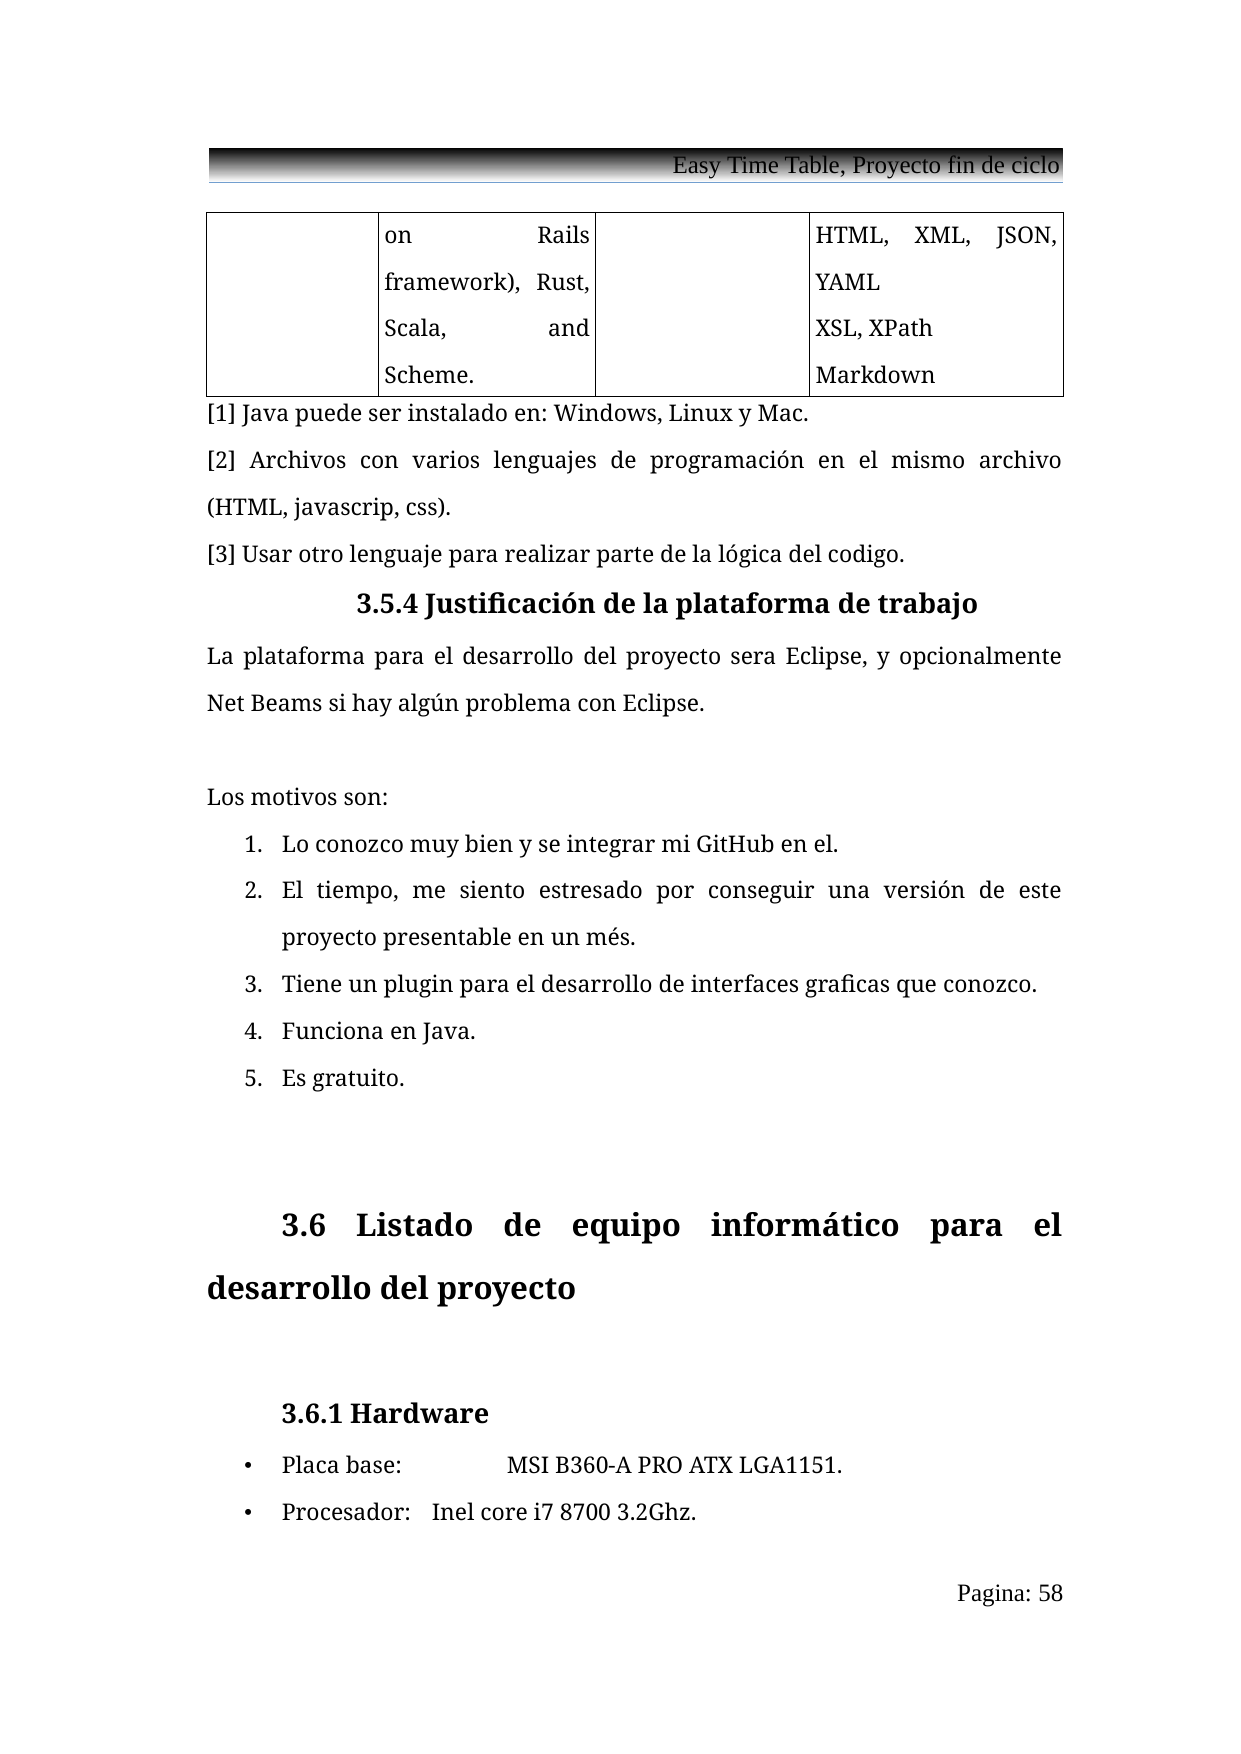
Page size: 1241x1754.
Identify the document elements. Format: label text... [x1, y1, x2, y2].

text 3.6 Listado de equipo informático para el desarrollo del proyecto [207, 1202, 1063, 1309]
list Tiene un plugin para el desarrollo de interfaces graficas que conozco. [244, 968, 1063, 999]
table_cell [596, 213, 809, 396]
text 3.6.1 Hardware [207, 1394, 1063, 1431]
table_cell HTML, XML, JSON, YAML XSL, XPath Markdown [810, 213, 1063, 396]
list Funciona en Java. [244, 1015, 1063, 1046]
list El tiempo, me siento estresado por conseguir una versión de este proyecto presentable en un més. [244, 874, 1063, 952]
table_cell [207, 213, 378, 396]
text La plataforma para el desarrollo del proyecto sera Eclipse, y opcionalmente Net Beams si hay algún problema con Eclipse. [207, 640, 1063, 718]
list Placa base: MSI B360-A PRO ATX LGA1151. [244, 1449, 1063, 1481]
table_cell on Rails framework), Rust, Scala, and Scheme. [379, 213, 595, 396]
text 3.5.4 Justificación de la plataforma de trabajo [207, 585, 1063, 622]
list Lo conozco muy bien y se integrar mi GitHub en el. [244, 827, 1063, 859]
text [3] Usar otro lenguaje para realizar parte de la lógica del codigo. [207, 538, 1063, 569]
text [2] Archivos con varios lenguajes de programación en el mismo archivo (HTML, javascrip, css). [207, 444, 1063, 522]
text Los motivos son: [207, 781, 1063, 812]
list Es gratuito. [244, 1062, 1063, 1093]
text [1] Java puede ser instalado en: Windows, Linux y Mac. [207, 397, 1063, 428]
list Procesador: Inel core i7 8700 3.2Ghz. [244, 1496, 1063, 1527]
